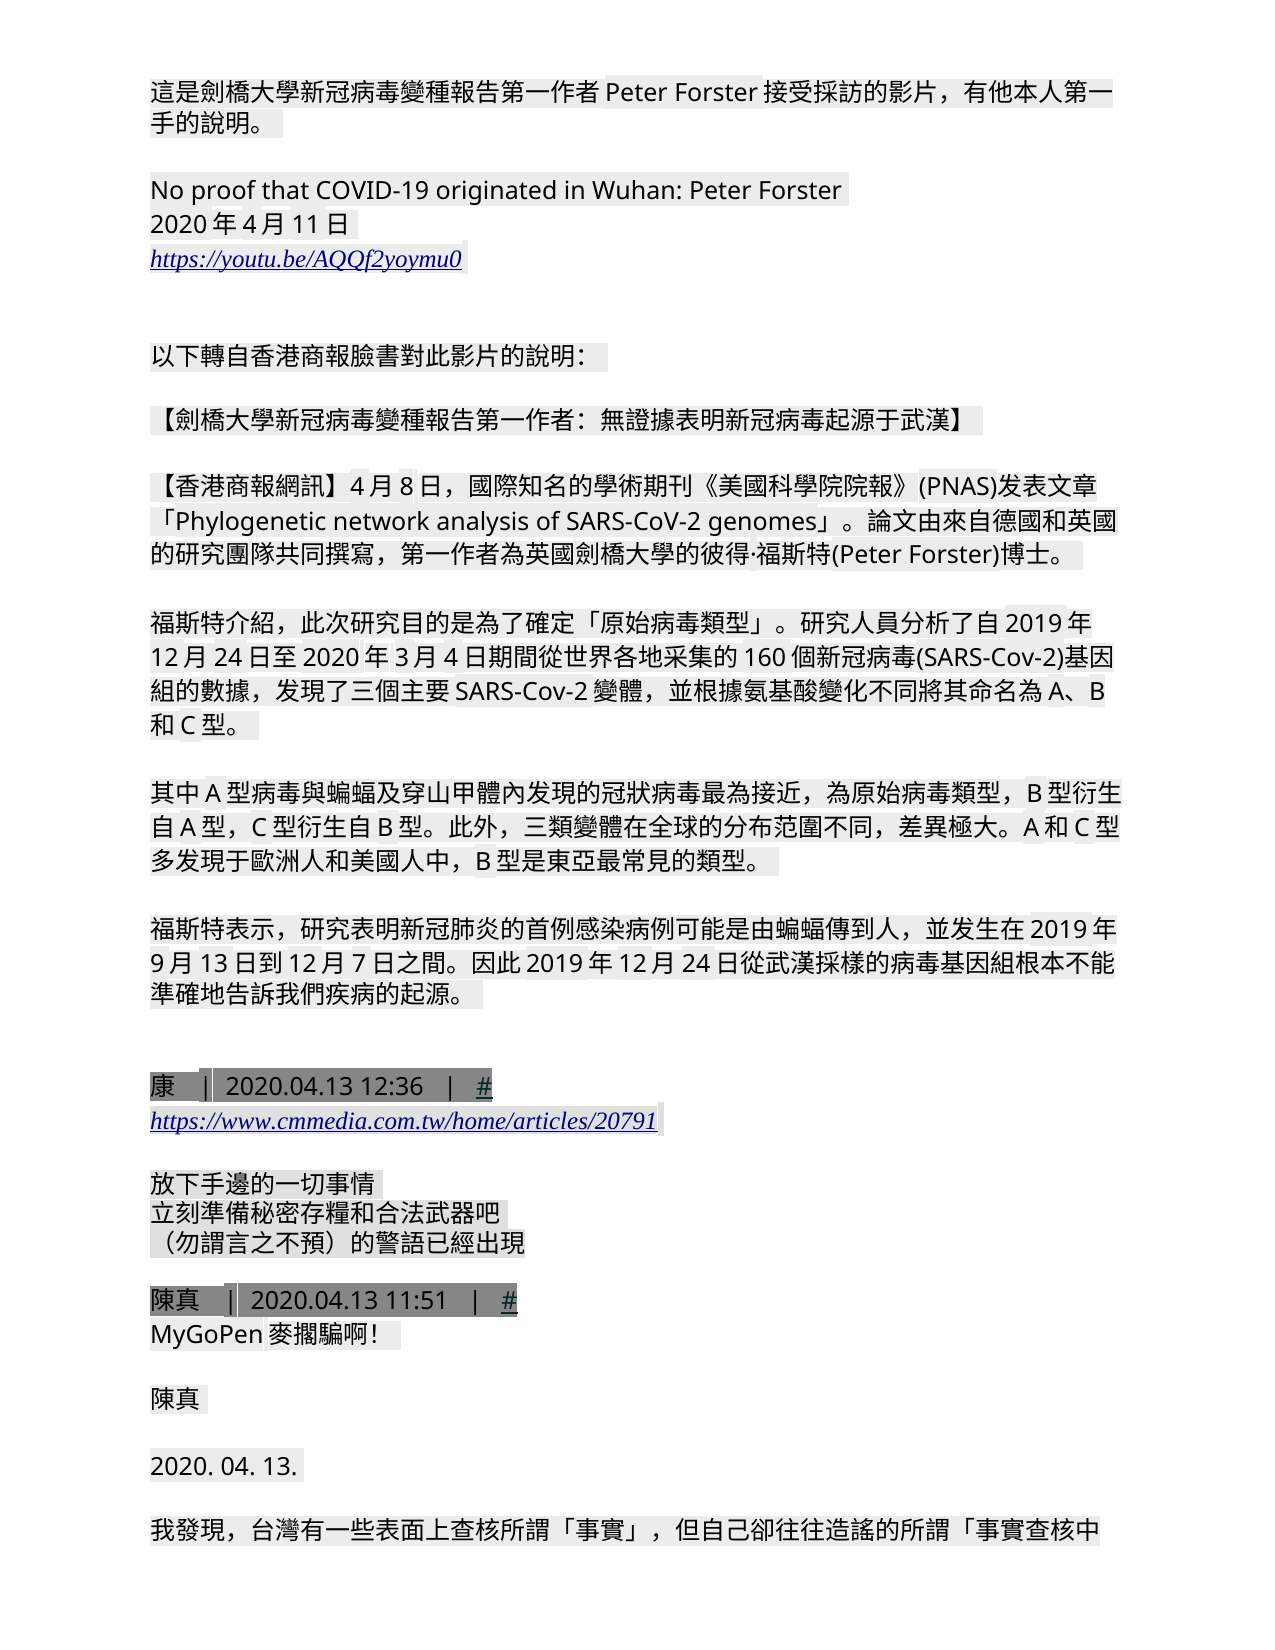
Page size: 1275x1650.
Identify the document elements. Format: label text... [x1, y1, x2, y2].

text 陳真 | 2020.04.13 11:51 | # [150, 1283, 1125, 1317]
text 這是劍橋大學新冠病毒變種報告第一作者Peter Forster接受採訪的影片，有他本人第一手的說明。 No proof that COVID-19 originated in Wuhan: Peter Forster 2020年4月11日 https://youtu.be/AQQf2yoymu0 以下轉自香港商報臉書對此影片的說明： 【劍橋大學新冠病毒變種報告第一作者：無證據表明新冠病毒起源于武漢】 【香港商報網訊】4月8日，國際知名的學術期刊《美國科學院院報》(PNAS)发表文章「Phylogenetic network analysis of SARS-CoV-2 genomes」。論文由來自德國和英國的研究團隊共同撰寫，第一作者為英國劍橋大學的彼得·福斯特(Peter Forster)博士。 福斯特介紹，此次研究目的是為了確定「原始病毒類型」。研究人員分析了自2019年12月24日至2020年3月4日期間從世界各地采集的160個新冠病毒(SARS-Cov-2)基因組的數據，发現了三個主要SARS-Cov-2變體，並根據氨基酸變化不同將其命名為A、B和C型。 其中A型病毒與蝙蝠及穿山甲體內发現的冠狀病毒最為接近，為原始病毒類型，B型衍生自A型，C型衍生自B型。此外，三類變體在全球的分布范圍不同，差異極大。A和C型多发現于歐洲人和美國人中，B型是東亞最常見的類型。 福斯特表示，研究表明新冠肺炎的首例感染病例可能是由蝙蝠傳到人，並发生在2019年9月13日到12月7日之間。因此2019年12月24日從武漢採樣的病毒基因組根本不能準確地告訴我們疾病的起源。 [150, 75, 1125, 1043]
text MyGoPen麥擱騙啊！ 陳真 2020. 04. 13. 我發現，台灣有一些表面上查核所謂「事實」，但自己卻往往造謠的所謂「事實查核中 [150, 1317, 1125, 1546]
text 康 | 2020.04.13 12:36 | # [150, 1068, 1125, 1102]
text https://www.cmmedia.com.tw/home/articles/20791 放下手邊的一切事情 立刻準備秘密存糧和合法武器吧 （勿謂言之不預）的警語已經出現 [150, 1102, 1125, 1258]
